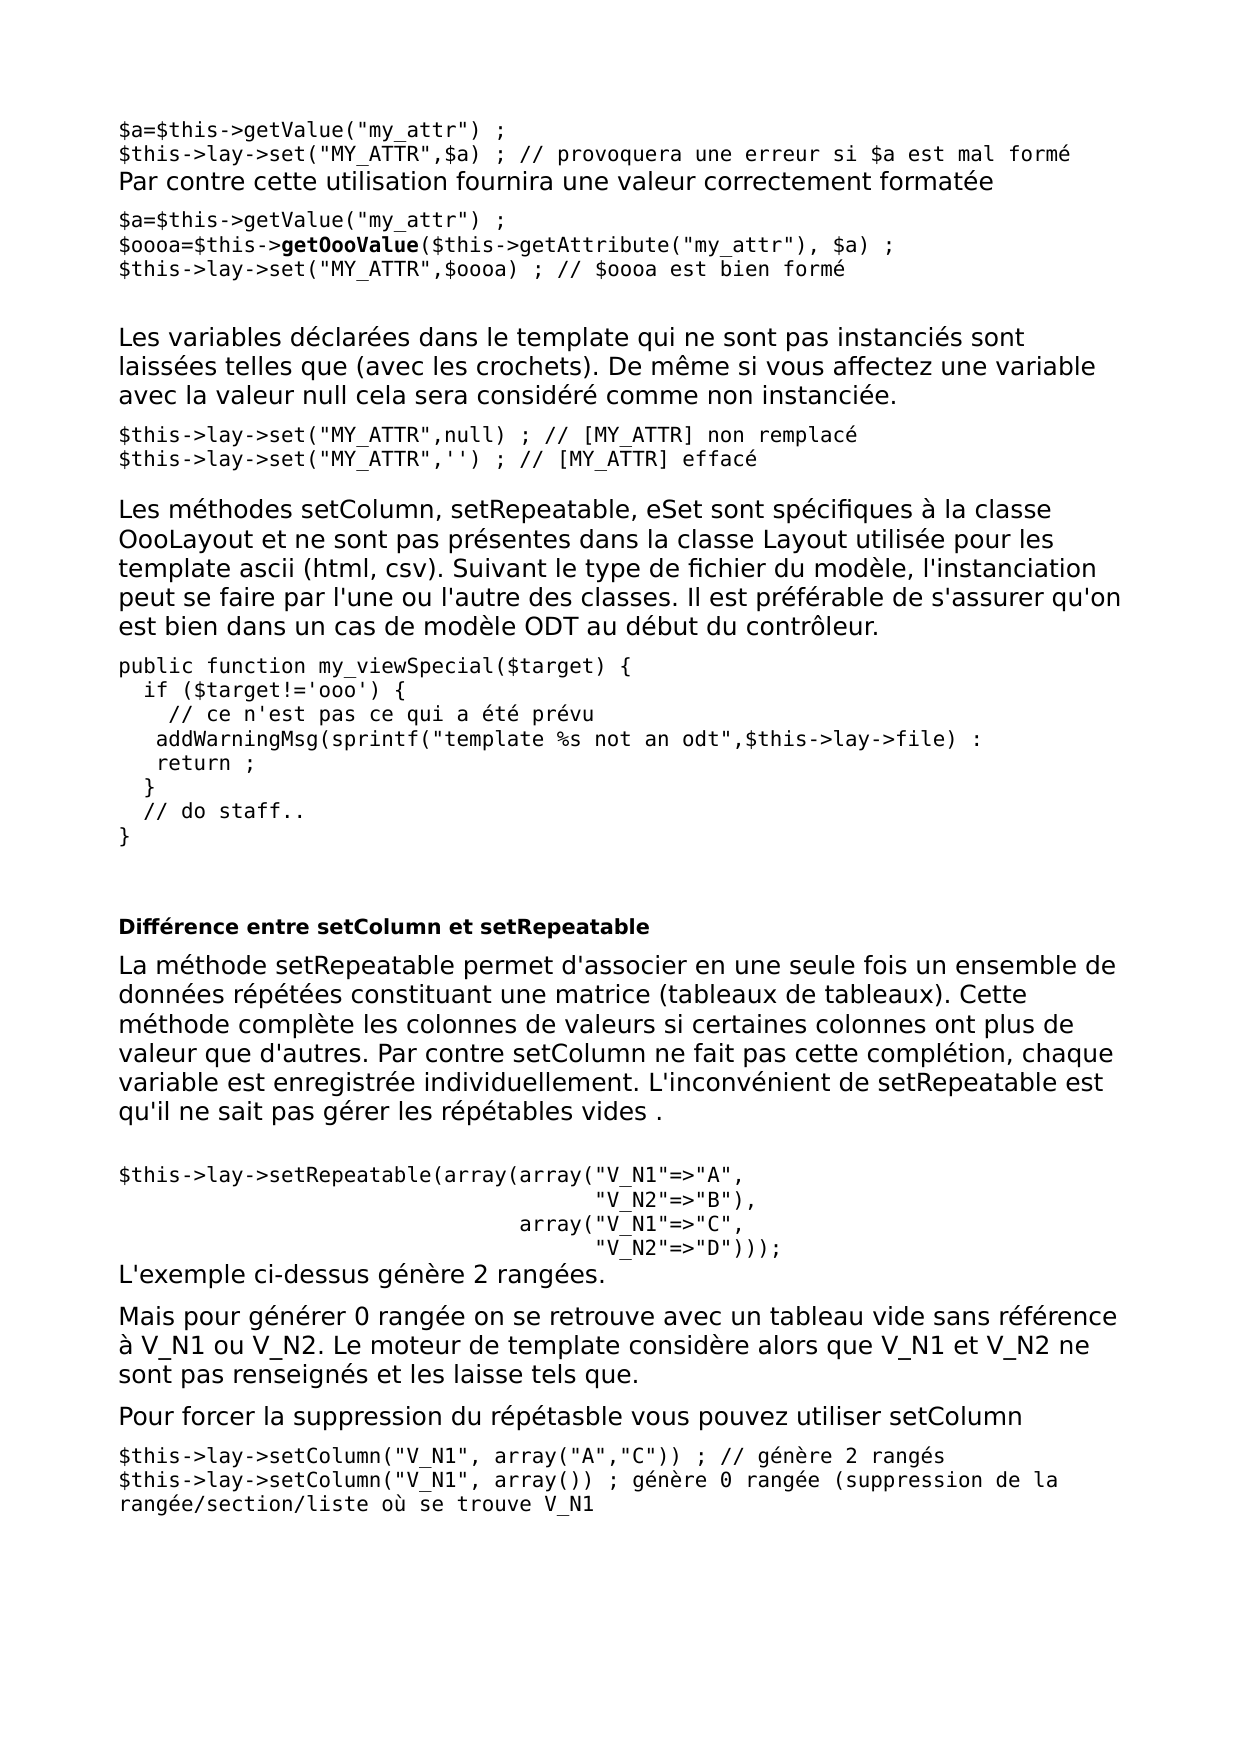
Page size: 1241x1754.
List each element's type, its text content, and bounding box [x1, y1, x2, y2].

text Mais pour générer 0 rangée on se retrouve avec un tableau vide sans référence à V_N1 ou V_N2. Le moteur de template considère alors que V_N1 et V_N2 ne sont pas renseignés et les laisse tels que. [118, 1302, 1122, 1389]
text Les variables déclarées dans le template qui ne sont pas instanciés sont laissées telles que (avec les crochets). De même si vous affectez une variable avec la valeur null cela sera considéré comme non instanciée. [118, 323, 1122, 410]
text La méthode setRepeatable permet d'associer en une seule fois un ensemble de données répétées constituant une matrice (tableaux de tableaux). Cette méthode complète les colonnes de valeurs si certaines colonnes ont plus de valeur que d'autres. Par contre setColumn ne fait pas cette complétion, chaque variable est enregistrée individuellement. L'inconvénient de setRepeatable est qu'il ne sait pas gérer les répétables vides . [118, 952, 1122, 1127]
text array("V_N1"=>"C", [118, 1212, 1122, 1236]
text $this->lay->setColumn("V_N1", array("A","C")) ; // génère 2 rangés [118, 1444, 1122, 1468]
text $this->lay->setColumn("V_N1", array()) ; génère 0 rangée (suppression de la rangée/section/liste où se trouve V_N1 [118, 1468, 1122, 1517]
text $this->lay->set("MY_ATTR",$a) ; // provoquera une erreur si $a est mal formé [118, 142, 1122, 167]
text // do staff.. [118, 799, 1122, 824]
subtitle Différence entre setColumn et setRepeatable [118, 915, 1122, 939]
text } [118, 775, 1122, 799]
text Pour forcer la suppression du répétasble vous pouvez utiliser setColumn [118, 1402, 1122, 1431]
text Par contre cette utilisation fournira une valeur correctement formatée [118, 167, 1122, 196]
text $this->lay->set("MY_ATTR",$oooa) ; // $oooa est bien formé [118, 257, 1122, 281]
text if ($target!='ooo') { [118, 678, 1122, 702]
text $this->lay->set("MY_ATTR",'') ; // [MY_ATTR] effacé [118, 447, 1122, 471]
text $a=$this->getValue("my_attr") ; [118, 118, 1122, 142]
text } [118, 824, 1122, 848]
text public function my_viewSpecial($target) { [118, 654, 1122, 678]
text "V_N2"=>"B"), [118, 1188, 1122, 1212]
text addWarningMsg(sprintf("template %s not an odt",$this->lay->file) : [118, 727, 1122, 751]
text // ce n'est pas ce qui a été prévu [118, 702, 1122, 727]
text $oooa=$this->getOooValue($this->getAttribute("my_attr"), $a) ; [118, 233, 1122, 257]
text $this->lay->set("MY_ATTR",null) ; // [MY_ATTR] non remplacé [118, 423, 1122, 447]
text "V_N2"=>"D"))); [118, 1236, 1122, 1260]
text Les méthodes setColumn, setRepeatable, eSet sont spécifiques à la classe OooLayout et ne sont pas présentes dans la classe Layout utilisée pour les template ascii (html, csv). Suivant le type de fichier du modèle, l'instanciation peut se faire par l'une ou l'autre des classes. Il est préférable de s'assurer qu'on est bien dans un cas de modèle ODT au début du contrôleur. [118, 496, 1122, 641]
text return ; [118, 751, 1122, 775]
text $a=$this->getValue("my_attr") ; [118, 208, 1122, 233]
text $this->lay->setRepeatable(array(array("V_N1"=>"A", [118, 1163, 1122, 1188]
text L'exemple ci-dessus génère 2 rangées. [118, 1260, 1122, 1289]
